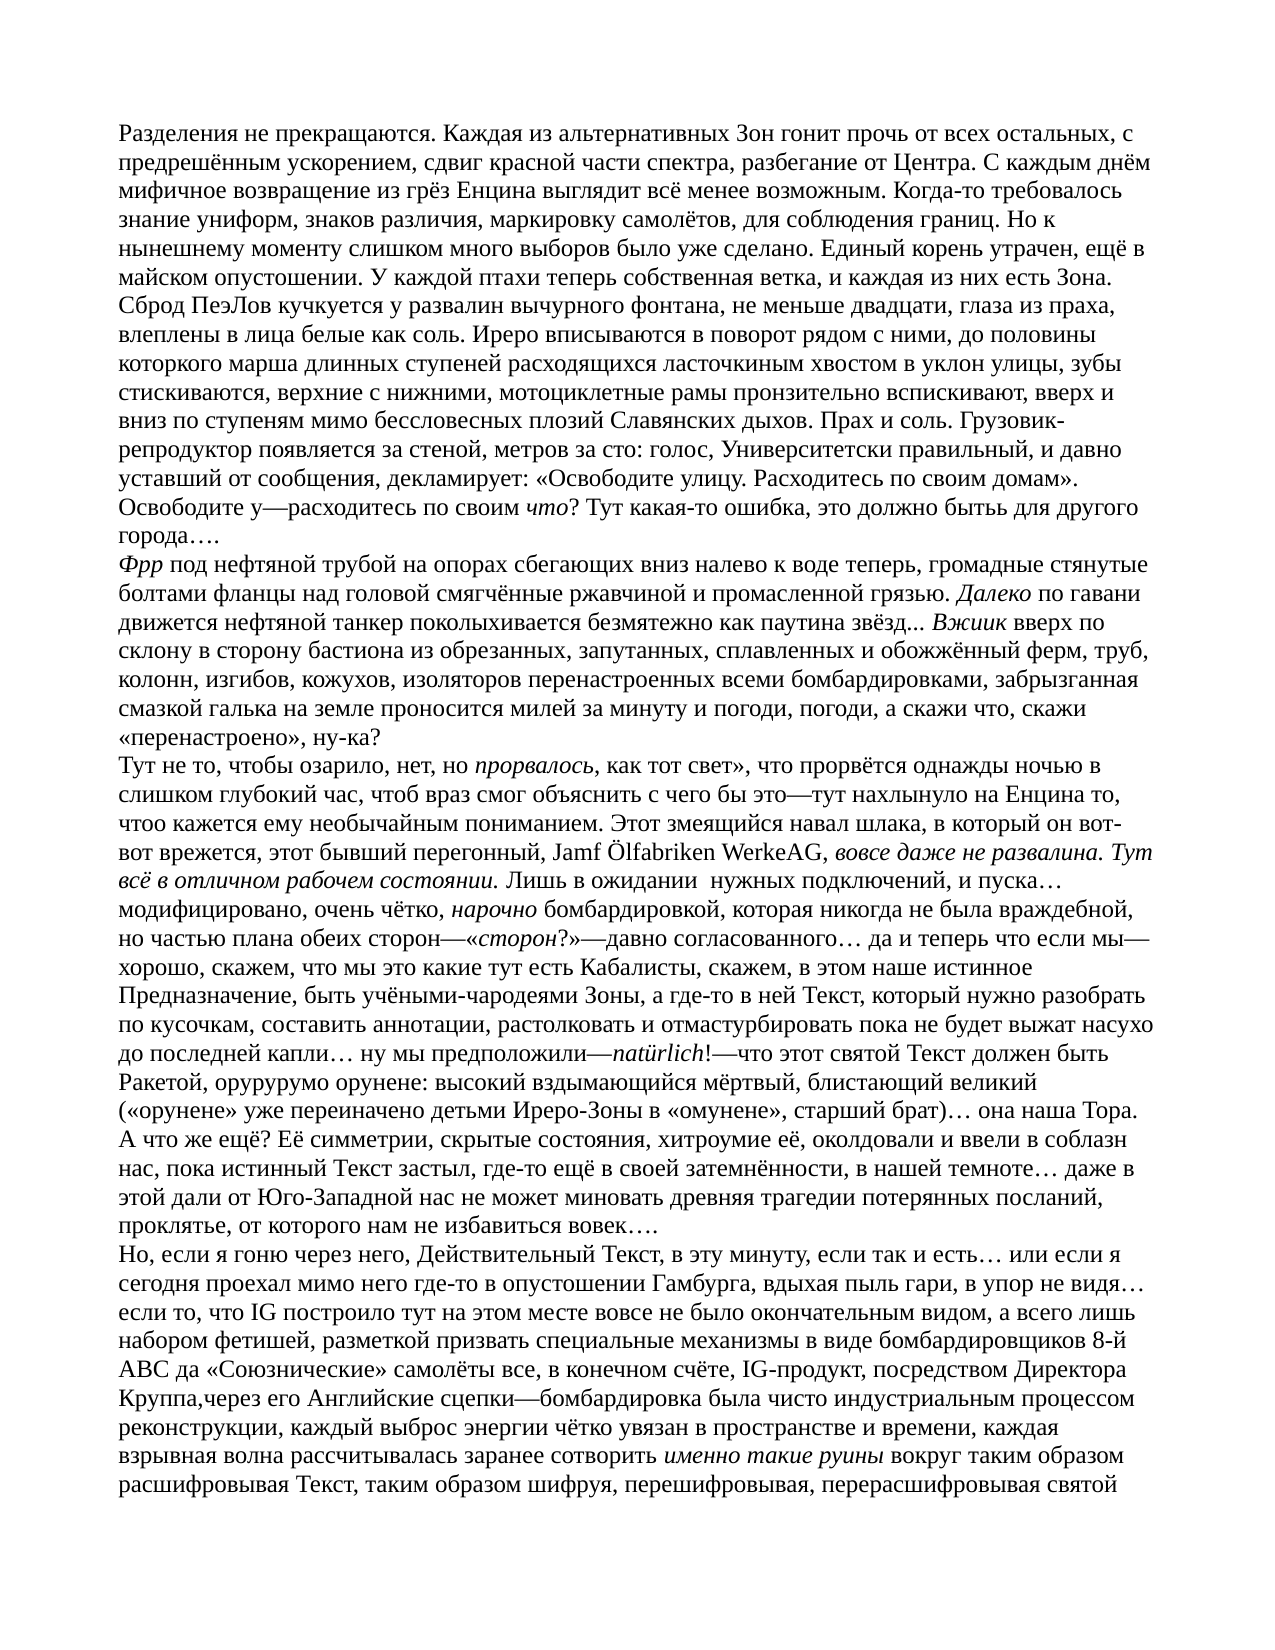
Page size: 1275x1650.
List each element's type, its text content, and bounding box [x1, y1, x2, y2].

text Тут не то, чтобы озарило, нет, но прорвалось, как тот свет», что прорвётся однажды ночью в слишком глубокий час, чтоб враз смог объяснить с чего бы это—тут нахлынуло на Енцина то, чтоо кажется ему необычайным пониманием. Этот змеящийся навал шлака, в который он вот-вот врежется, этот бывший перегонный, Jamf Ölfabriken WerkeAG, вовсе даже не развалина. Тут всё в отличном рабочем состоянии. Лишь в ожидании нужных подключений, и пуска… модифицировано, очень чётко, нарочно бомбардировкой, которая никогда не была враждебной, но частью плана обеих сторон—«сторон?»—давно согласованного… да и теперь что если мы—хорошо, скажем, что мы это какие тут есть Кабалисты, скажем, в этом наше истинное Предназначение, быть учёными-чародеями Зоны, а где-то в ней Текст, который нужно разобрать по кусочкам, составить аннотации, растолковать и отмастурбировать пока не будет выжат насухо до последней капли… ну мы предположили—natürlich!—что этот святой Текст должен быть Ракетой, орурурумо орунене: высокий вздымающийся мёртвый, блистающий великий («орунене» уже переиначено детьми Иреро-Зоны в «омунене», старший брат)… она наша Тора. А что же ещё? Её симметрии, скрытые состояния, хитроумие её, околдовали и ввели в соблазн нас, пока истинный Текст застыл, где-то ещё в своей затемнённости, в нашей темноте… даже в этой дали от Юго-Западной нас не может миновать древняя трагедии потерянных посланий, проклятье, от которого нам не избавиться вовек…. [118, 751, 1157, 1239]
text Фрр под нефтяной трубой на опорах сбегающих вниз налево к воде теперь, громадные стянутые болтами фланцы над головой смягчённые ржавчиной и промасленной грязью. Далеко по гавани движется нефтяной танкер поколыхивается безмятежно как паутина звёзд... Вжиик вверх по склону в сторону бастиона из обрезанных, запутанных, сплавленных и обожжённый ферм, труб, колонн, изгибов, кожухов, изоляторов перенастроенных всеми бомбардировками, забрызганная смазкой галька на земле проносится милей за минуту и погоди, погоди, а скажи что, скажи «перенастроено», ну-ка? [118, 549, 1157, 751]
text Сброд ПеэЛов кучкуется у развалин вычурного фонтана, не меньше двадцати, глаза из праха, влеплены в лица белые как соль. Иреро вписываются в поворот рядом с ними, до половины которкого марша длинных ступеней расходящихся ласточкиным хвостом в уклон улицы, зубы стискиваются, верхние с нижними, мотоциклетные рамы пронзительно вспискивают, вверх и вниз по ступеням мимо бессловесных плозий Славянских дыхов. Прах и соль. Грузовик-репродуктор появляется за стеной, метров за сто: голос, Университетски правильный, и давно уставший от сообщения, декламирует: «Освободите улицу. Расходитесь по своим домам». Освободите у—расходитесь по своим что? Тут какая-то ошибка, это должно бытьь для другого города…. [118, 291, 1157, 549]
text Разделения не прекращаются. Каждая из альтернативных Зон гонит прочь от всех остальных, с предрешённым ускорением, сдвиг красной части спектра, разбегание от Центра. С каждым днём мифичное возвращение из грёз Енцина выглядит всё менее возможным. Когда-то требовалось знание униформ, знаков различия, маркировку самолётов, для соблюдения границ. Но к нынешнему моменту слишком много выборов было уже сделано. Единый корень утрачен, ещё в майском опустошении. У каждой птахи теперь собственная ветка, и каждая из них есть Зона. [118, 118, 1157, 291]
text Но, если я гоню через него, Действительный Текст, в эту минуту, если так и есть… или если я сегодня проехал мимо него где-то в опустошении Гамбурга, вдыхая пыль гари, в упор не видя… если то, что IG построило тут на этом месте вовсе не было окончательным видом, а всего лишь набором фетишей, разметкой призвать специальные механизмы в виде бомбардировщиков 8-й АВС да «Союзнические» самолёты все, в конечном счёте, IG-продукт, посредством Директора Круппа,через его Английские сцепки—бомбардировка была чисто индустриальным процессом реконструкции, каждый выброс энергии чётко увязан в пространстве и времени, каждая взрывная волна рассчитывалась заранее сотворить именно такие руины вокруг таким образом расшифровывая Текст, таким образом шифруя, перешифровывая, перерасшифровывая святой [118, 1239, 1157, 1498]
